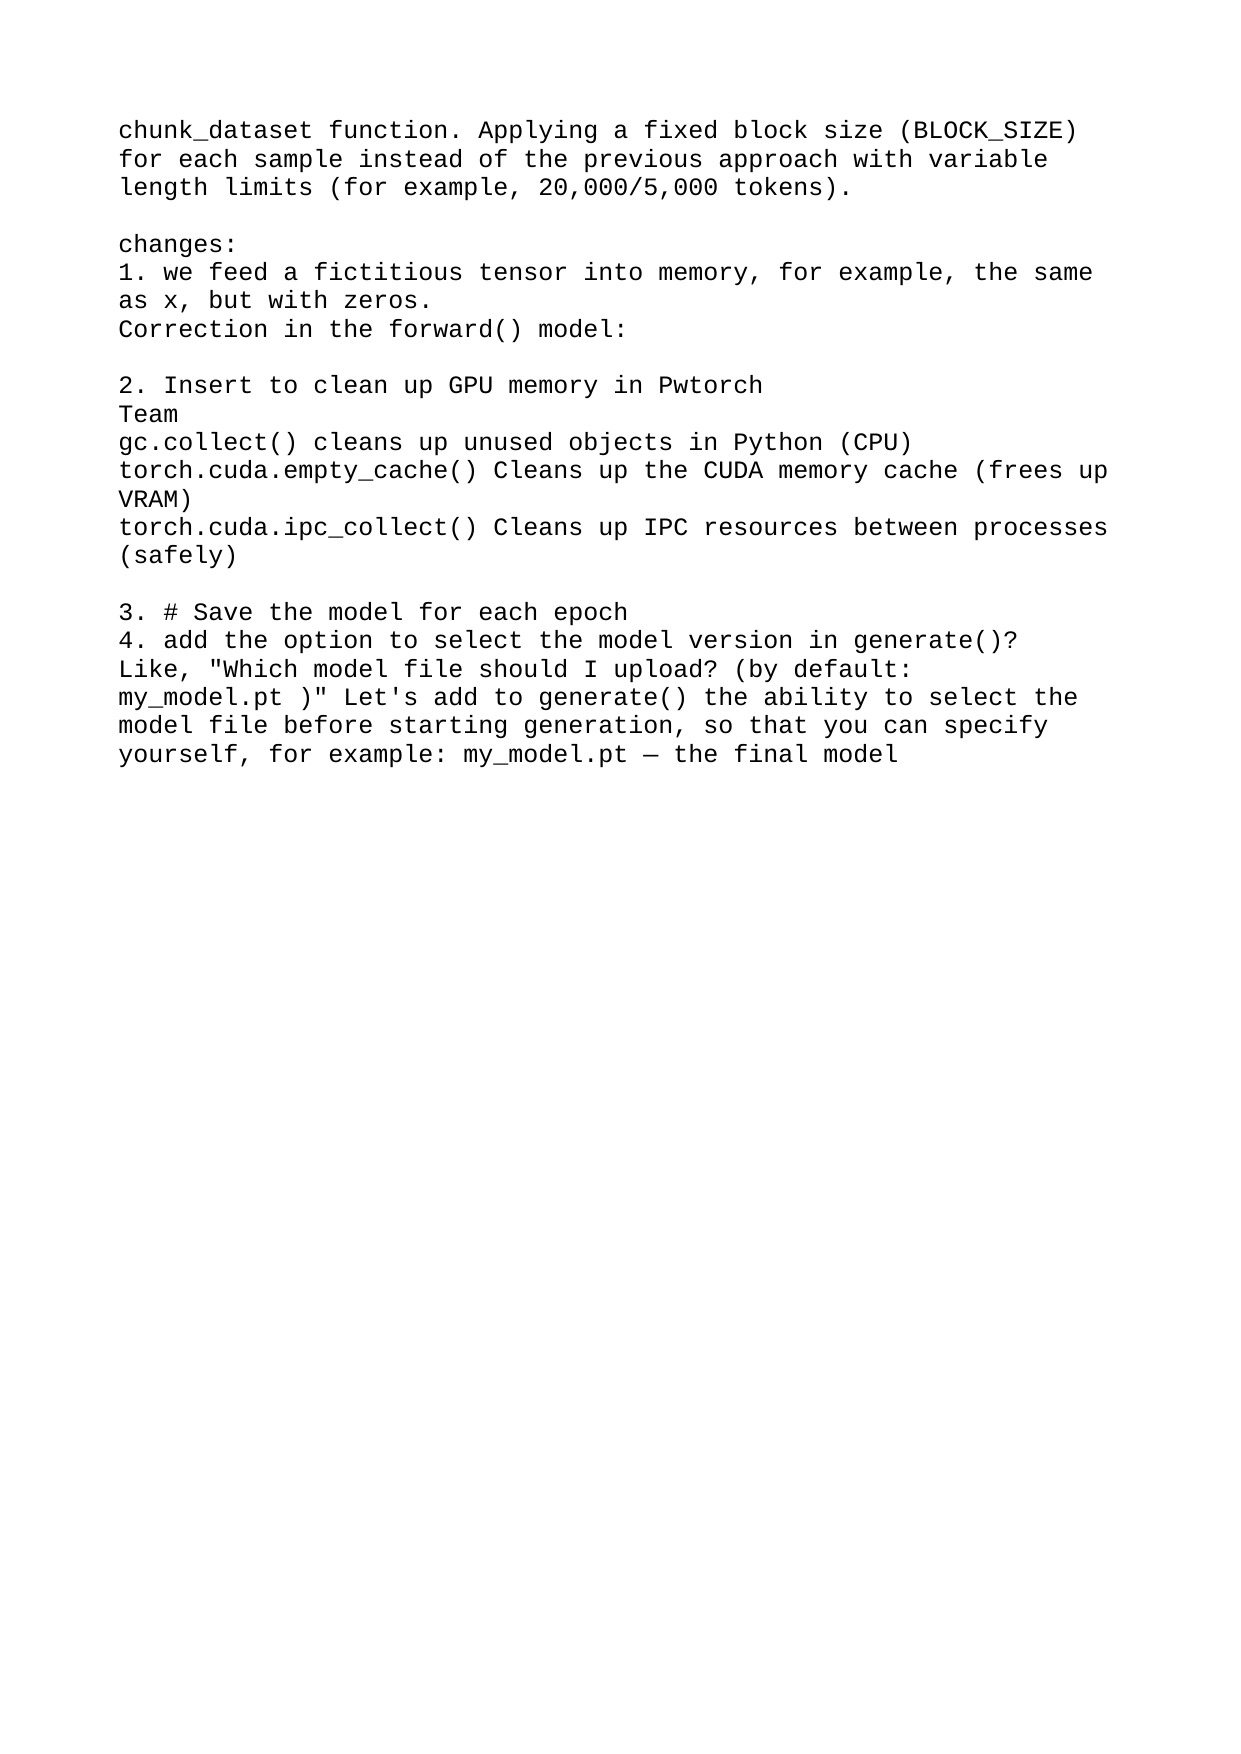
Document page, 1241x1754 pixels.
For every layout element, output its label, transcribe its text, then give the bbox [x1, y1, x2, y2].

text changes: 1. we feed a fictitious tensor into memory, for example, the same as x, but with zeros. Correction in the forward() model: 2. Insert to clean up GPU memory in Pwtorch Team gc.collect() cleans up unused objects in Python (CPU) torch.cuda.empty_cache() Cleans up the CUDA memory cache (frees up VRAM) torch.cuda.ipc_collect() Cleans up IPC resources between processes (safely) 3. # Save the model for each epoch 4. add the option to select the model version in generate()? Like, "Which model file should I upload? (by default: my_model.pt )" Let's add to generate() the ability to select the model file before starting generation, so that you can specify yourself, for example: my_model.pt — the final model [118, 231, 1122, 770]
text chunk_dataset function. Applying a fixed block size (BLOCK_SIZE) for each sample instead of the previous approach with variable length limits (for example, 20,000/5,000 tokens). [118, 118, 1122, 203]
